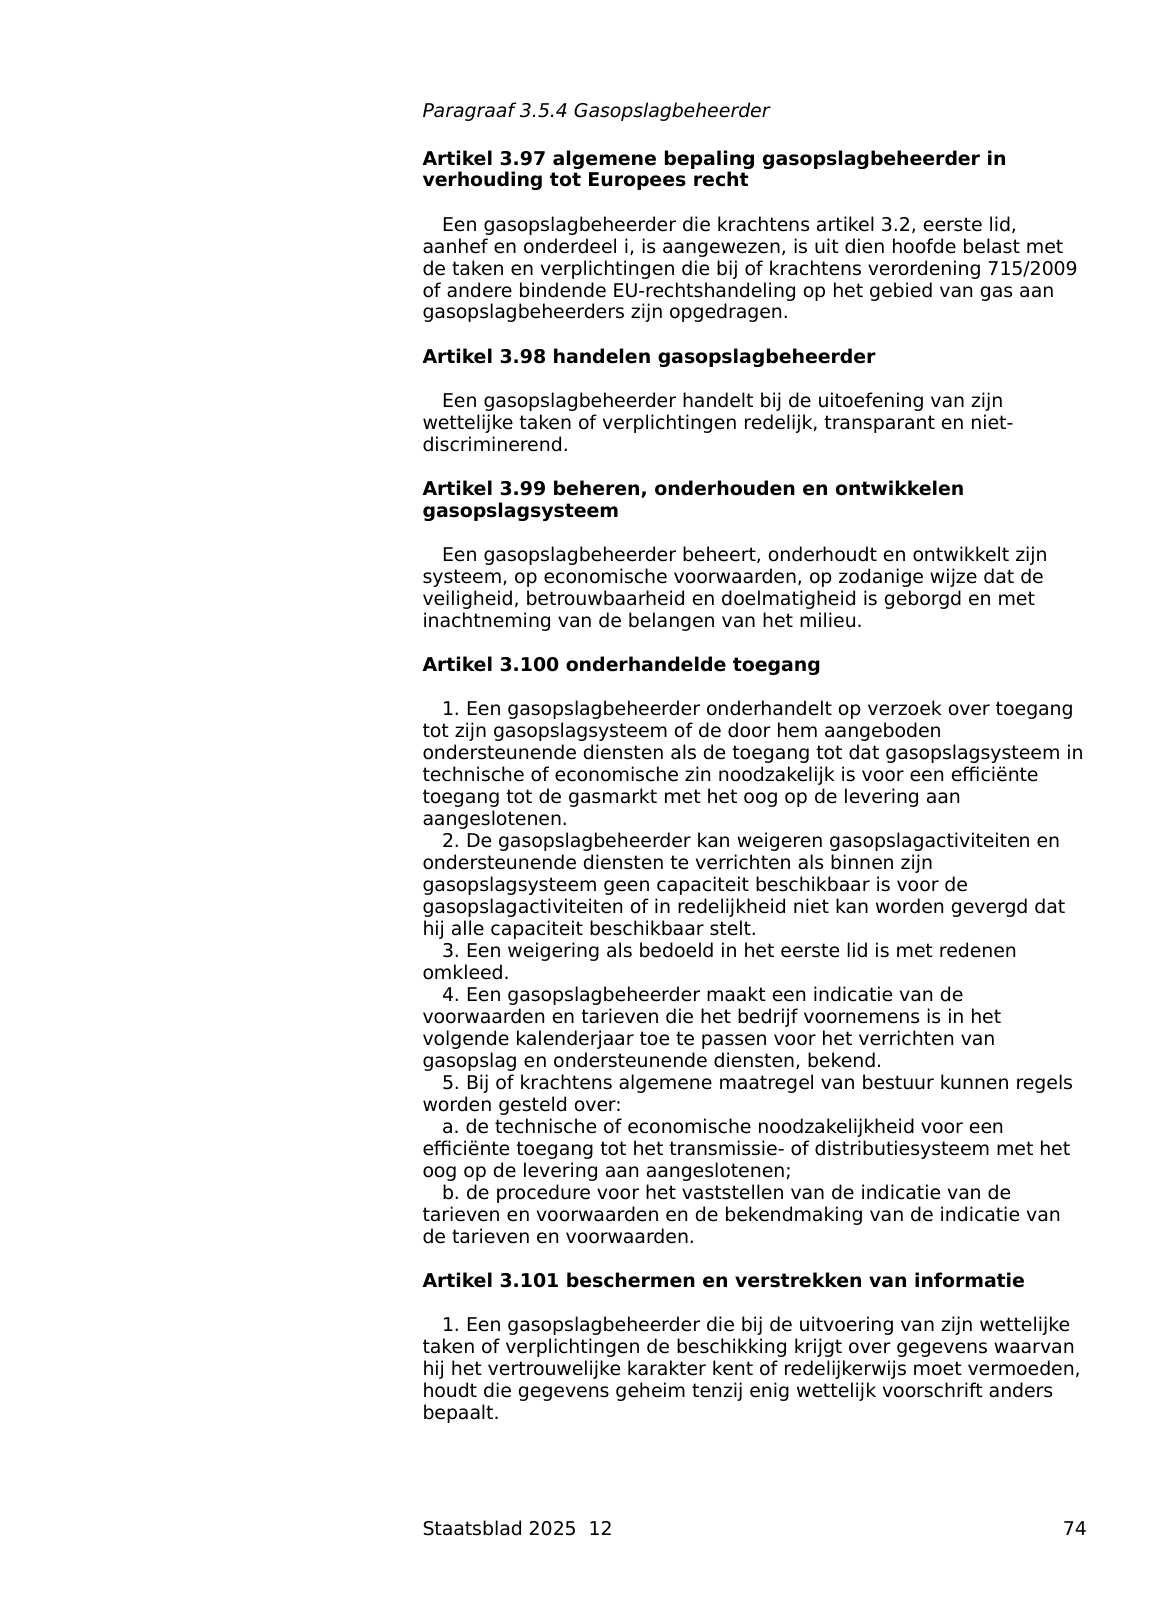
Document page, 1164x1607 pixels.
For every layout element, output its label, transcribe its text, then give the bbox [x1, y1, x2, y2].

subtitle Artikel 3.100 onderhandelde toegang [422, 654, 1087, 676]
text a. de technische of economische noodzakelijkheid voor een efficiënte toegang tot het transmissie- of distributiesysteem met het oog op de levering aan aangeslotenen; [422, 1116, 1087, 1182]
subtitle Artikel 3.97 algemene bepaling gasopslagbeheerder in verhouding tot Europees recht [422, 147, 1087, 191]
text Een gasopslagbeheerder handelt bij de uitoefening van zijn wettelijke taken of verplichtingen redelijk, transparant en niet-discriminerend. [422, 390, 1087, 456]
text 3. Een weigering als bedoeld in het eerste lid is met redenen omkleed. [422, 940, 1087, 984]
subtitle Artikel 3.99 beheren, onderhouden en ontwikkelen gasopslagsysteem [422, 478, 1087, 522]
text b. de procedure voor het vaststellen van de indicatie van de tarieven en voorwaarden en de bekendmaking van de indicatie van de tarieven en voorwaarden. [422, 1182, 1087, 1248]
text 5. Bij of krachtens algemene maatregel van bestuur kunnen regels worden gesteld over: [422, 1072, 1087, 1116]
text 2. De gasopslagbeheerder kan weigeren gasopslagactiviteiten en ondersteunende diensten te verrichten als binnen zijn gasopslagsysteem geen capaciteit beschikbaar is voor de gasopslagactiviteiten of in redelijkheid niet kan worden gevergd dat hij alle capaciteit beschikbaar stelt. [422, 830, 1087, 940]
subtitle Paragraaf 3.5.4 Gasopslagbeheerder [422, 100, 1087, 122]
subtitle Artikel 3.101 beschermen en verstrekken van informatie [422, 1270, 1087, 1292]
text 1. Een gasopslagbeheerder onderhandelt op verzoek over toegang tot zijn gasopslagsysteem of de door hem aangeboden ondersteunende diensten als de toegang tot dat gasopslagsysteem in technische of economische zin noodzakelijk is voor een efficiënte toegang tot de gasmarkt met het oog op de levering aan aangeslotenen. [422, 698, 1087, 830]
subtitle Artikel 3.98 handelen gasopslagbeheerder [422, 346, 1087, 368]
text 1. Een gasopslagbeheerder die bij de uitvoering van zijn wettelijke taken of verplichtingen de beschikking krijgt over gegevens waarvan hij het vertrouwelijke karakter kent of redelijkerwijs moet vermoeden, houdt die gegevens geheim tenzij enig wettelijk voorschrift anders bepaalt. [422, 1314, 1087, 1424]
text 4. Een gasopslagbeheerder maakt een indicatie van de voorwaarden en tarieven die het bedrijf voornemens is in het volgende kalenderjaar toe te passen voor het verrichten van gasopslag en ondersteunende diensten, bekend. [422, 984, 1087, 1072]
text Een gasopslagbeheerder beheert, onderhoudt en ontwikkelt zijn systeem, op economische voorwaarden, op zodanige wijze dat de veiligheid, betrouwbaarheid en doelmatigheid is geborgd en met inachtneming van de belangen van het milieu. [422, 544, 1087, 632]
text Een gasopslagbeheerder die krachtens artikel 3.2, eerste lid, aanhef en onderdeel i, is aangewezen, is uit dien hoofde belast met de taken en verplichtingen die bij of krachtens verordening 715/2009 of andere bindende EU-rechtshandeling op het gebied van gas aan gasopslagbeheerders zijn opgedragen. [422, 213, 1087, 323]
